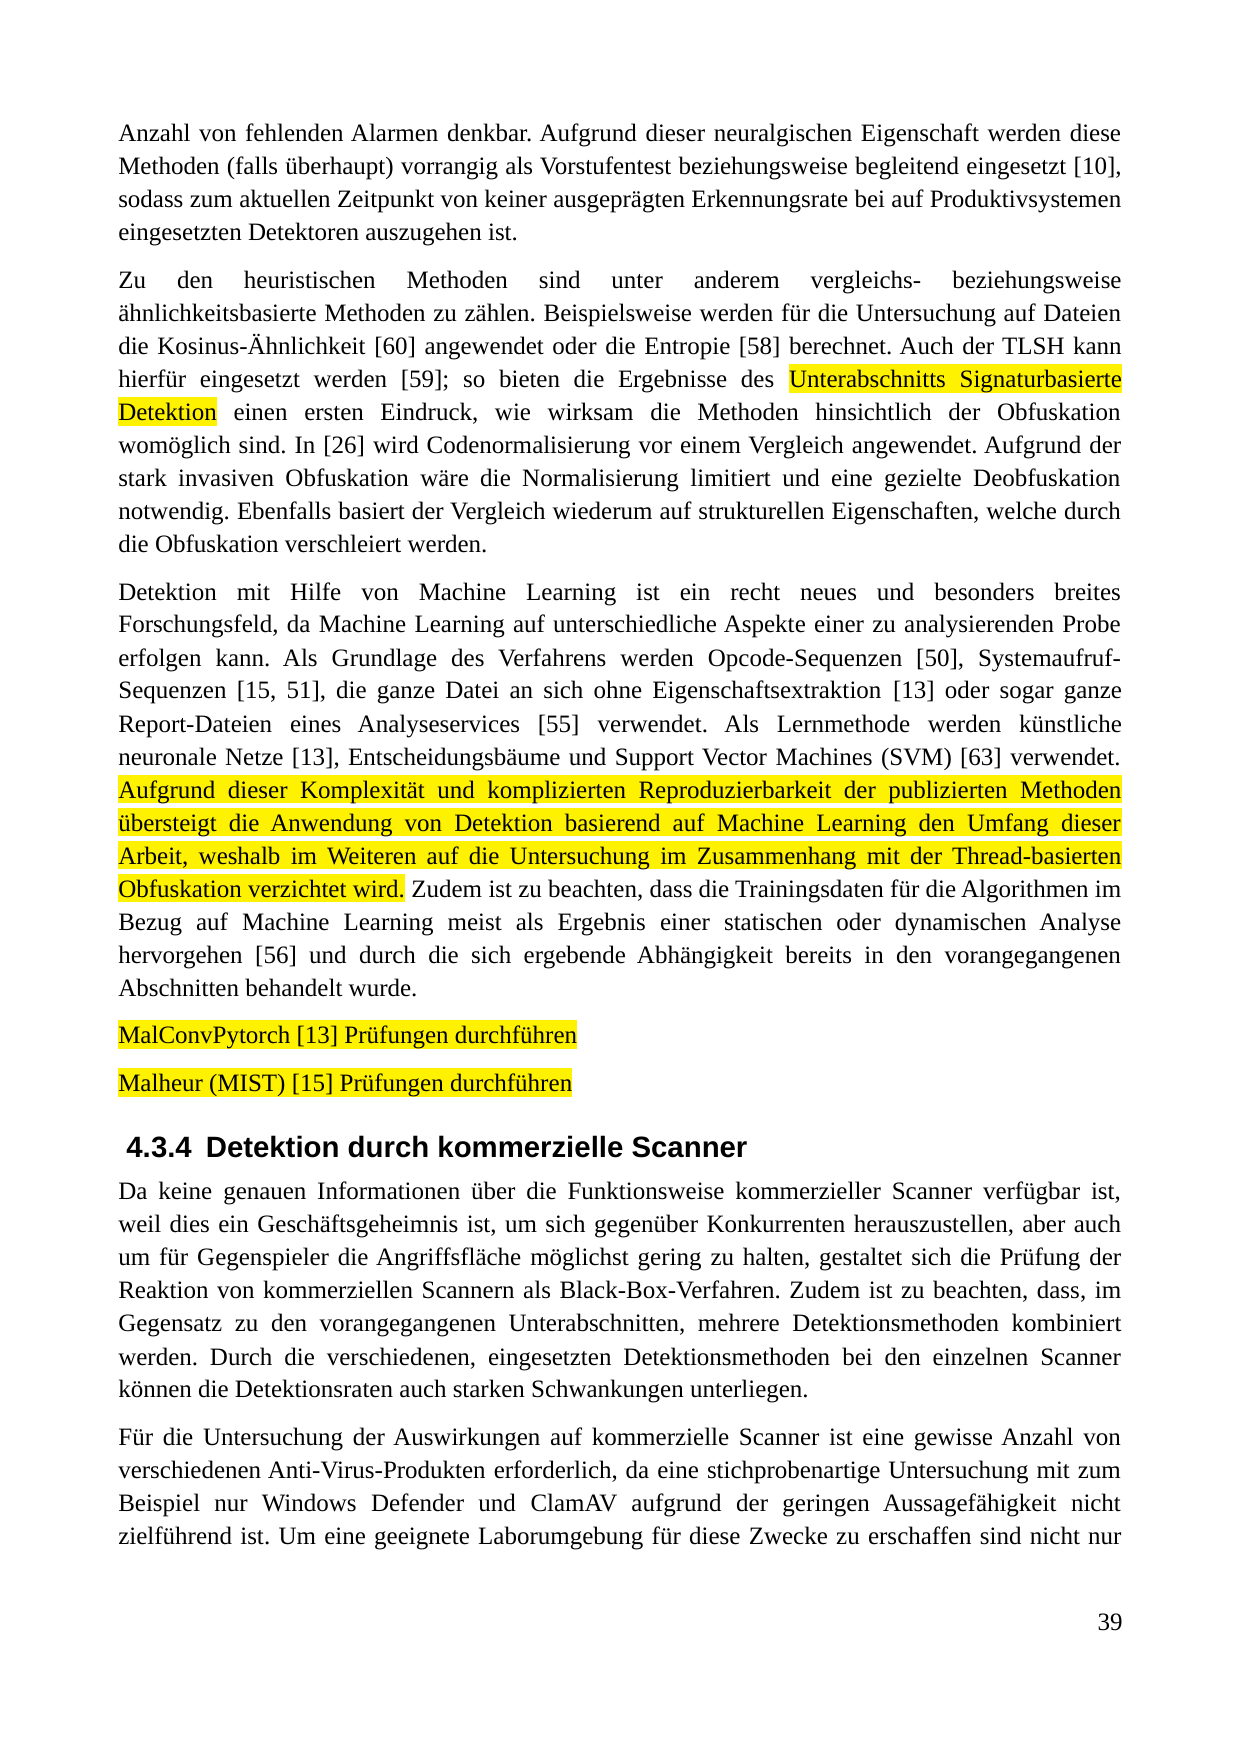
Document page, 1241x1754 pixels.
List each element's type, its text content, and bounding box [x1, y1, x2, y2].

text Für die Untersuchung der Auswirkungen auf kommerzielle Scanner ist eine gewisse Anzahl von verschiedenen Anti-Virus-Produkten erforderlich, da eine stichprobenartige Untersuchung mit zum Beispiel nur Windows Defender und ClamAV aufgrund der geringen Aussagefähigkeit nicht zielführend ist. Um eine geeignete Laborumgebung für diese Zwecke zu erschaffen sind nicht nur [118, 1422, 1122, 1550]
text Detektion mit Hilfe von Machine Learning ist ein recht neues und besonders breites Forschungsfeld, da Machine Learning auf unterschiedliche Aspekte einer zu analysierenden Probe erfolgen kann. Als Grundlage des Verfahrens werden Opcode-Sequenzen [50], Systemaufruf-Sequenzen [15, 51], die ganze Datei an sich ohne Eigenschaftsextraktion [13] oder sogar ganze Report-Dateien eines Analyseservices [55] verwendet. Als Lernmethode werden künstliche neuronale Netze [13], Entscheidungsbäume und Support Vector Machines (SVM) [63] verwendet. Aufgrund dieser Komplexität und komplizierten Reproduzierbarkeit der publizierten Methoden übersteigt die Anwendung von Detektion basierend auf Machine Learning den Umfang dieser Arbeit, weshalb im Weiteren auf die Untersuchung im Zusammenhang mit der Thread-basierten Obfuskation verzichtet wird. Zudem ist zu beachten, dass die Trainingsdaten für die Algorithmen im Bezug auf Machine Learning meist als Ergebnis einer statischen oder dynamischen Analyse hervorgehen [56] und durch die sich ergebende Abhängigkeit bereits in den vorangegangenen Abschnitten behandelt wurde. [118, 577, 1122, 1002]
subtitle Detektion durch kommerzielle Scanner [118, 1130, 1122, 1164]
text Malheur (MIST) [15] Prüfungen durchführen [118, 1068, 1122, 1097]
text Da keine genauen Informationen über die Funktionsweise kommerzieller Scanner verfügbar ist, weil dies ein Geschäftsgeheimnis ist, um sich gegenüber Konkurrenten herauszustellen, aber auch um für Gegenspieler die Angriffsfläche möglichst gering zu halten, gestaltet sich die Prüfung der Reaktion von kommerziellen Scannern als Black-Box-Verfahren. Zudem ist zu beachten, dass, im Gegensatz zu den vorangegangenen Unterabschnitten, mehrere Detektionsmethoden kombiniert werden. Durch die verschiedenen, eingesetzten Detektionsmethoden bei den einzelnen Scanner können die Detektionsraten auch starken Schwankungen unterliegen. [118, 1176, 1122, 1403]
text MalConvPytorch [13] Prüfungen durchführen [118, 1020, 1122, 1049]
text Zu den heuristischen Methoden sind unter anderem vergleichs- beziehungsweise ähnlichkeitsbasierte Methoden zu zählen. Beispielsweise werden für die Untersuchung auf Dateien die Kosinus-Ähnlichkeit [60] angewendet oder die Entropie [58] berechnet. Auch der TLSH kann hierfür eingesetzt werden [59]; so bieten die Ergebnisse des Unterabschnitts Signaturbasierte Detektion einen ersten Eindruck, wie wirksam die Methoden hinsichtlich der Obfuskation womöglich sind. In [26] wird Codenormalisierung vor einem Vergleich angewendet. Aufgrund der stark invasiven Obfuskation wäre die Normalisierung limitiert und eine gezielte Deobfuskation notwendig. Ebenfalls basiert der Vergleich wiederum auf strukturellen Eigenschaften, welche durch die Obfuskation verschleiert werden. [118, 265, 1122, 558]
text Anzahl von fehlenden Alarmen denkbar. Aufgrund dieser neuralgischen Eigenschaft werden diese Methoden (falls überhaupt) vorrangig als Vorstufentest beziehungsweise begleitend eingesetzt [10], sodass zum aktuellen Zeitpunkt von keiner ausgeprägten Erkennungsrate bei auf Produktivsystemen eingesetzten Detektoren auszugehen ist. [118, 118, 1122, 246]
